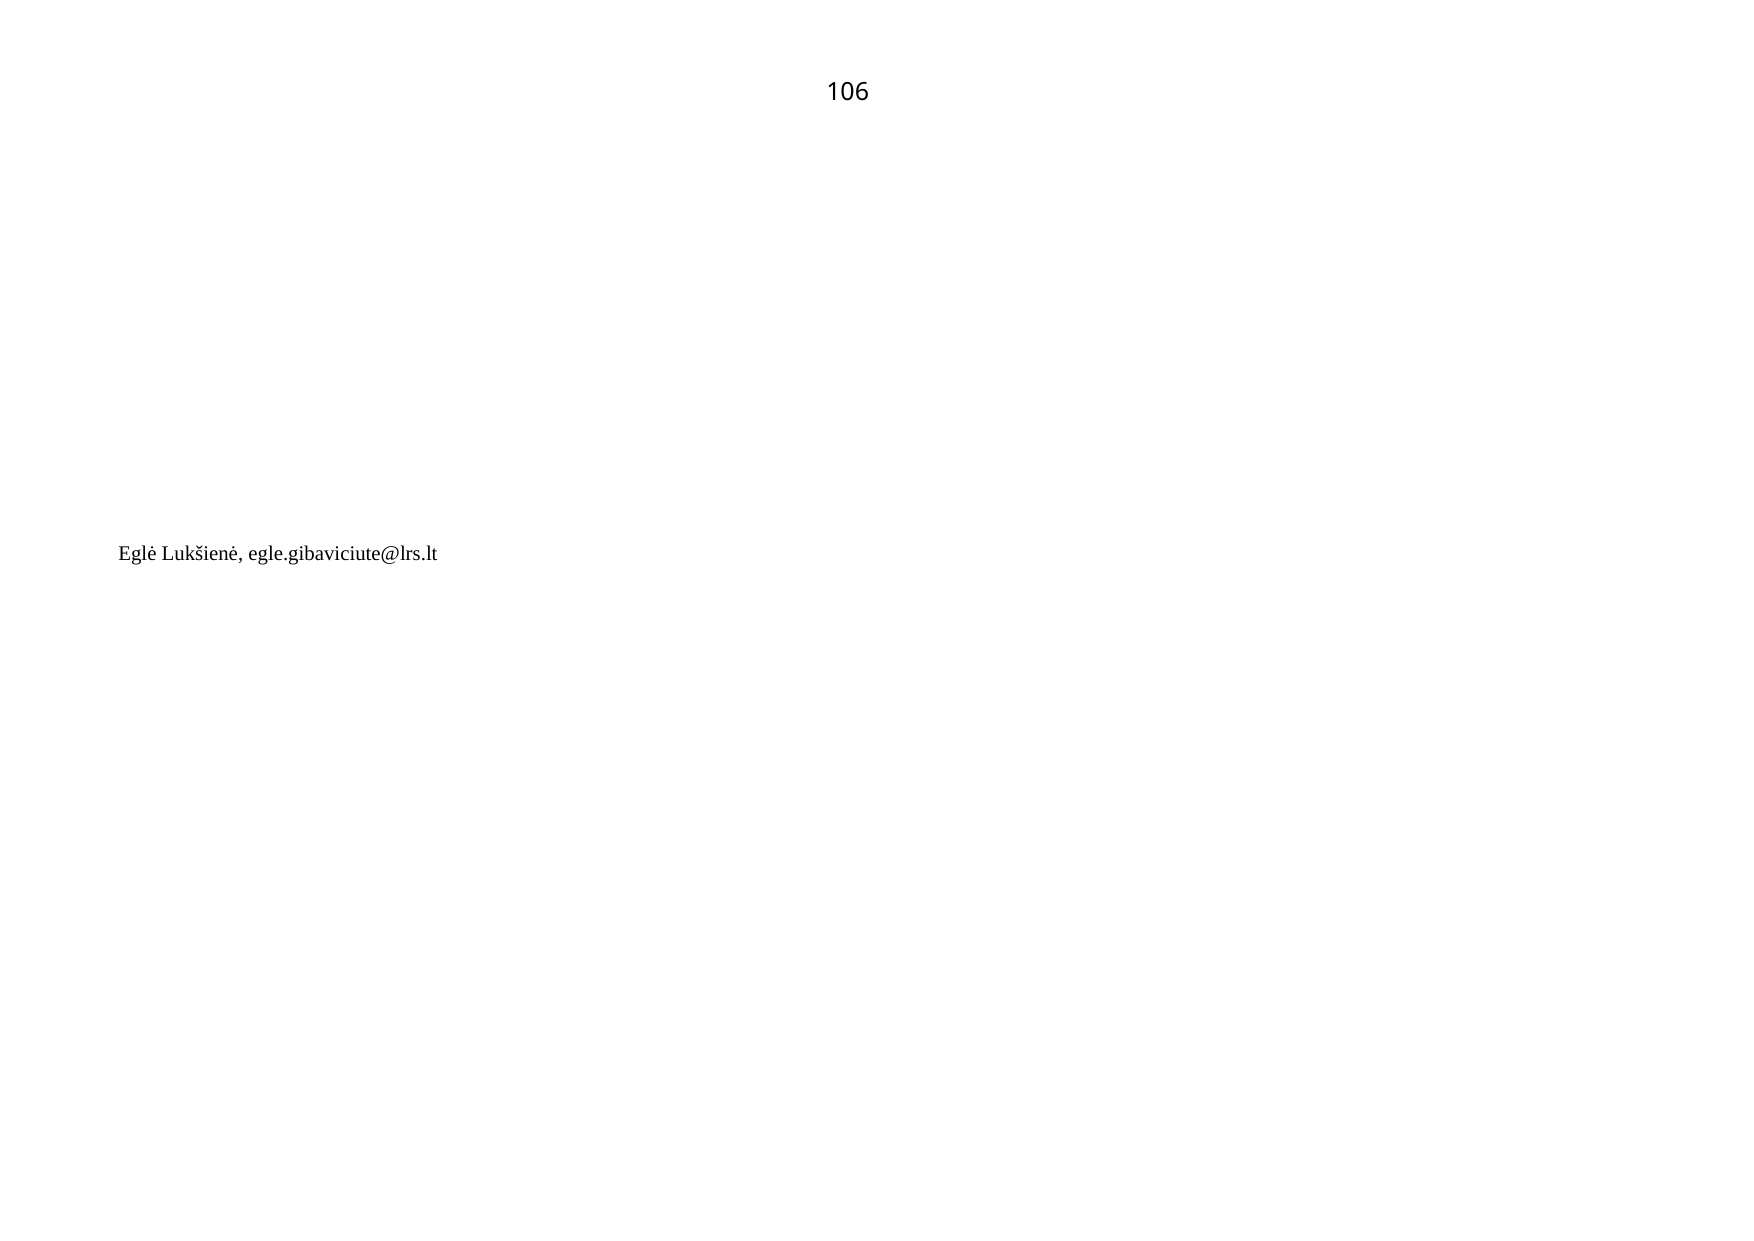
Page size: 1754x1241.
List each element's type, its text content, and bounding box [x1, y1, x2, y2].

text Eglė Lukšienė, egle.gibaviciute@lrs.lt [118, 540, 1577, 564]
